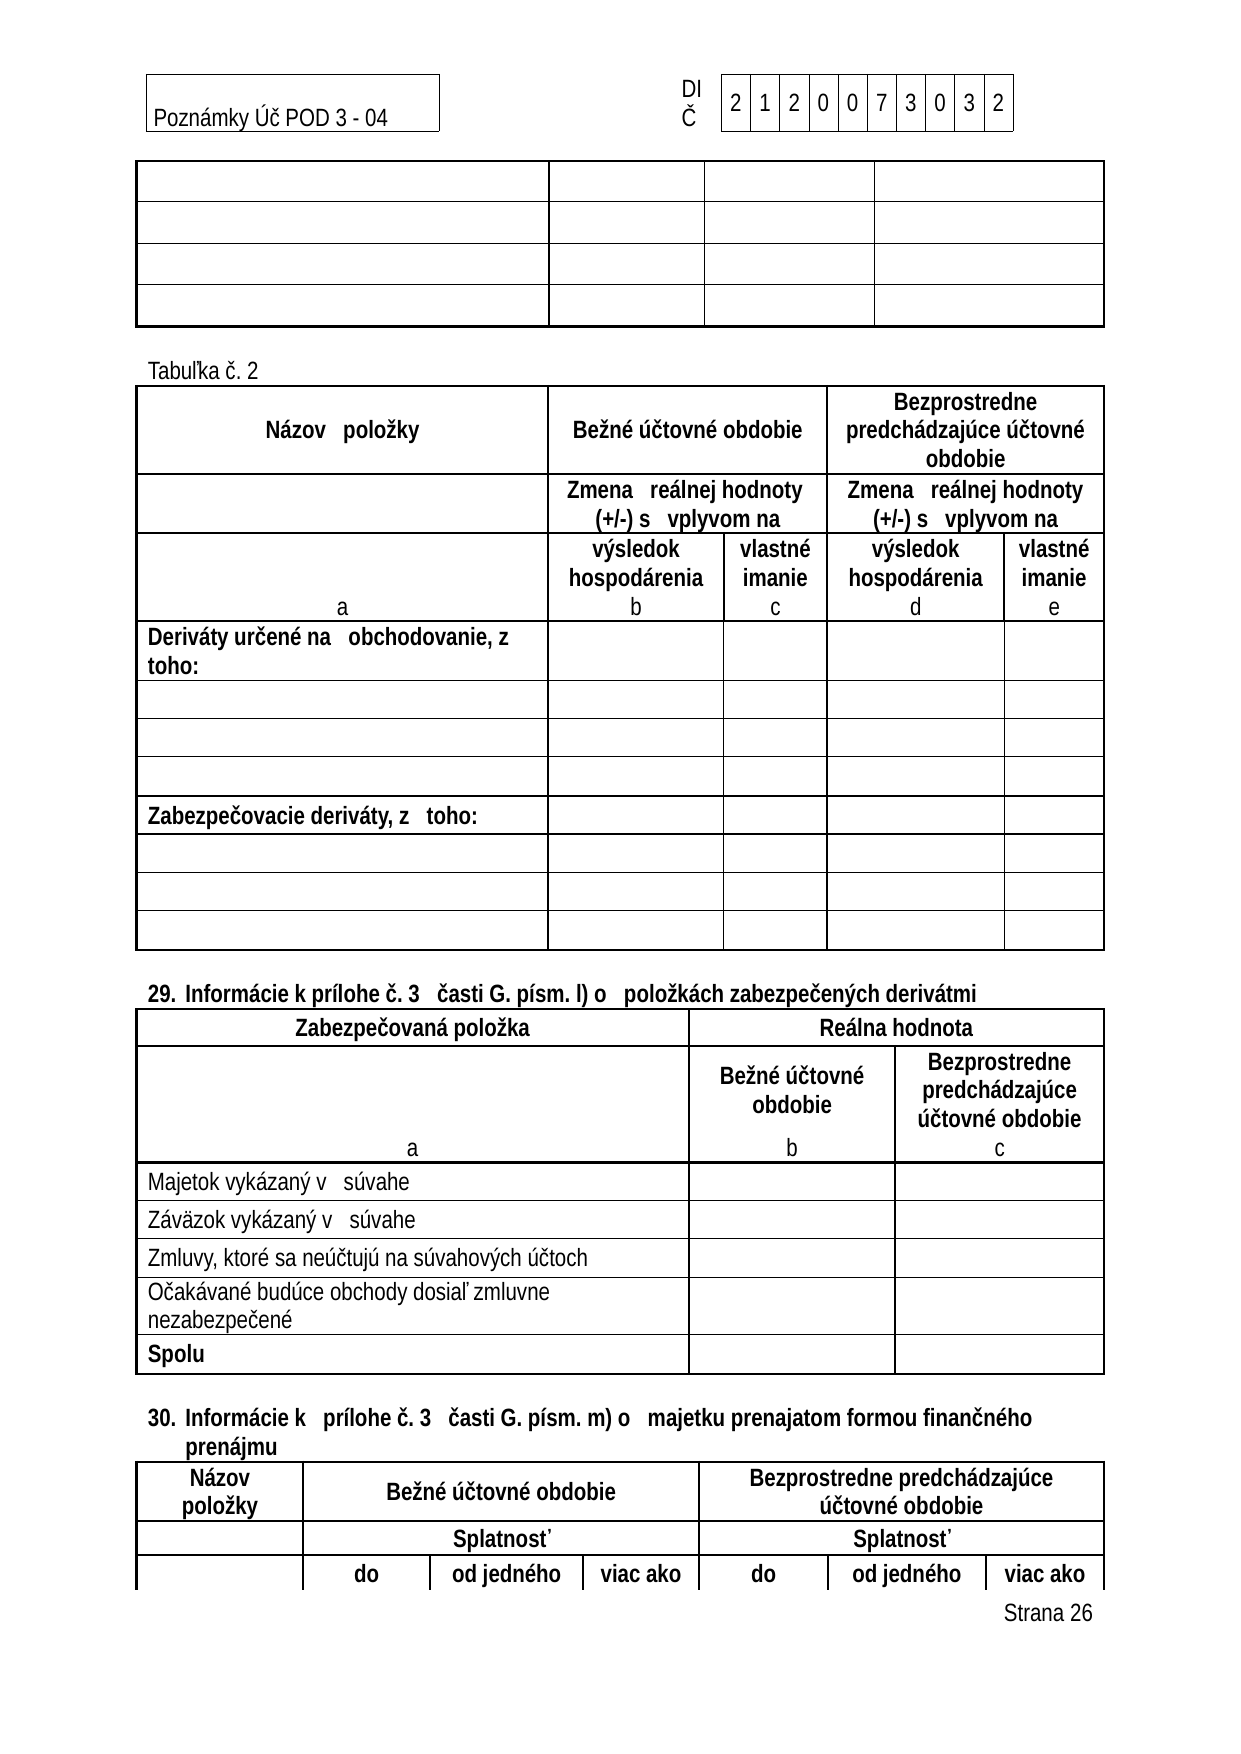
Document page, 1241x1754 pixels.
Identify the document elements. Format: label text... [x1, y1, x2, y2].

table_cell [138, 202, 548, 243]
table_header Zabezpečovaná položka [138, 1010, 688, 1045]
table_cell výsledok hospodárenia [549, 534, 723, 592]
table_header Bežné účtovné obdobie [304, 1463, 698, 1520]
table_cell [138, 534, 547, 592]
table_cell [550, 285, 704, 325]
table_cell [1005, 757, 1103, 795]
table_cell od jedného [829, 1556, 985, 1590]
table_cell do [700, 1556, 827, 1590]
table_cell [138, 873, 547, 910]
table_cell [138, 162, 548, 201]
table_cell vlastné imanie [1005, 534, 1103, 592]
table_cell [690, 1201, 894, 1238]
table_cell [828, 797, 1004, 833]
table_cell [828, 681, 1004, 718]
table_cell [724, 873, 826, 910]
table_cell [724, 681, 826, 718]
text Tabuľka č. 2 [148, 356, 1093, 385]
table_cell [828, 911, 1004, 949]
table_cell Bežné účtovné obdobie [690, 1047, 894, 1133]
table_header Bežné účtovné obdobie [549, 387, 826, 473]
table_cell [549, 797, 723, 833]
table_cell [690, 1239, 894, 1277]
table_cell Bezprostredne predchádzajúce účtovné obdobie [896, 1047, 1103, 1133]
table_cell viac ako [584, 1556, 698, 1590]
table_cell [549, 681, 723, 718]
table_cell Majetok vykázaný v súvahe [138, 1164, 688, 1200]
table_cell b [549, 592, 723, 620]
table_cell [1005, 681, 1103, 718]
table_cell [138, 1556, 302, 1590]
table_cell Spolu [138, 1335, 688, 1372]
table_cell [705, 285, 874, 325]
list Informácie k prílohe č. 3 časti G. písm. l) o položkách zabezpečených derivátmi [148, 979, 1093, 1008]
table_cell [138, 475, 547, 532]
table_cell [138, 835, 547, 872]
table_cell [1005, 797, 1103, 833]
table_header Bezprostredne predchádzajúce účtovné obdobie [700, 1463, 1103, 1520]
table_cell [828, 719, 1004, 756]
table_cell [724, 757, 826, 795]
table_cell [690, 1278, 894, 1334]
table_cell b [690, 1133, 894, 1161]
table_header Názov položky [138, 387, 547, 473]
table_cell [549, 911, 723, 949]
table_cell Zmena reálnej hodnoty (+/-) s vplyvom na [828, 475, 1103, 532]
table_cell [1005, 911, 1103, 949]
table_cell [1005, 835, 1103, 872]
table_cell [690, 1164, 894, 1200]
table_cell vlastné imanie [725, 534, 826, 592]
table_cell Záväzok vykázaný v súvahe [138, 1201, 688, 1238]
table_cell [1005, 873, 1103, 910]
table_cell [724, 835, 826, 872]
table_cell a [138, 592, 547, 620]
table_cell [896, 1239, 1103, 1277]
table_cell a [138, 1133, 688, 1161]
table_cell [705, 202, 874, 243]
table_cell [724, 622, 826, 679]
list Informácie k prílohe č. 3 časti G. písm. m) o majetku prenajatom formou finančného prenájmu [148, 1403, 1093, 1461]
table_cell [138, 285, 548, 325]
table_cell Splatnosť [304, 1522, 698, 1554]
table_cell [875, 285, 1103, 325]
table_cell [690, 1335, 894, 1372]
table_cell Zmluvy, ktoré sa neúčtujú na súvahových účtoch [138, 1239, 688, 1277]
table_cell [724, 797, 826, 833]
table_header Názov položky [138, 1463, 302, 1520]
table_cell [724, 719, 826, 756]
table_cell [549, 757, 723, 795]
table_cell Očakávané budúce obchody dosiaľ zmluvne nezabezpečené [138, 1278, 688, 1334]
table_cell [875, 162, 1103, 201]
table_cell [550, 162, 704, 201]
table_cell [549, 719, 723, 756]
table_cell c [896, 1133, 1103, 1161]
table_cell [138, 911, 547, 949]
table_cell [549, 622, 723, 679]
table_cell [705, 162, 874, 201]
table_cell Deriváty určené na obchodovanie, z toho: [138, 622, 547, 679]
table_cell [896, 1164, 1103, 1200]
table_cell [724, 911, 826, 949]
table_cell [705, 244, 874, 284]
table_cell [138, 681, 547, 718]
table_header Reálna hodnota [690, 1010, 1103, 1045]
table_cell Zabezpečovacie deriváty, z toho: [138, 797, 547, 833]
table_cell [138, 1047, 688, 1133]
table_cell [138, 244, 548, 284]
table_cell [549, 873, 723, 910]
table_cell [875, 244, 1103, 284]
table_cell [896, 1335, 1103, 1372]
table_cell výsledok hospodárenia [828, 534, 1003, 592]
table_cell [138, 719, 547, 756]
table_cell [549, 835, 723, 872]
table_cell Zmena reálnej hodnoty (+/-) s vplyvom na [549, 475, 826, 532]
table_cell [896, 1278, 1103, 1334]
table_cell [875, 202, 1103, 243]
table_cell e [1005, 592, 1103, 620]
table_cell [828, 873, 1004, 910]
table_cell [828, 757, 1004, 795]
table_cell [1005, 719, 1103, 756]
table_cell do [304, 1556, 429, 1590]
table_cell [550, 202, 704, 243]
table_cell [828, 622, 1004, 679]
table_cell [828, 835, 1004, 872]
table_cell od jedného [431, 1556, 582, 1590]
table_cell [138, 1522, 302, 1554]
table_cell c [725, 592, 826, 620]
table_cell [138, 757, 547, 795]
table_cell [550, 244, 704, 284]
table_cell [1005, 622, 1103, 679]
table_cell Splatnosť [700, 1522, 1103, 1554]
table_header Bezprostredne predchádzajúce účtovné obdobie [828, 387, 1103, 473]
table_cell d [828, 592, 1003, 620]
table_cell viac ako [987, 1556, 1103, 1590]
table_cell [896, 1201, 1103, 1238]
